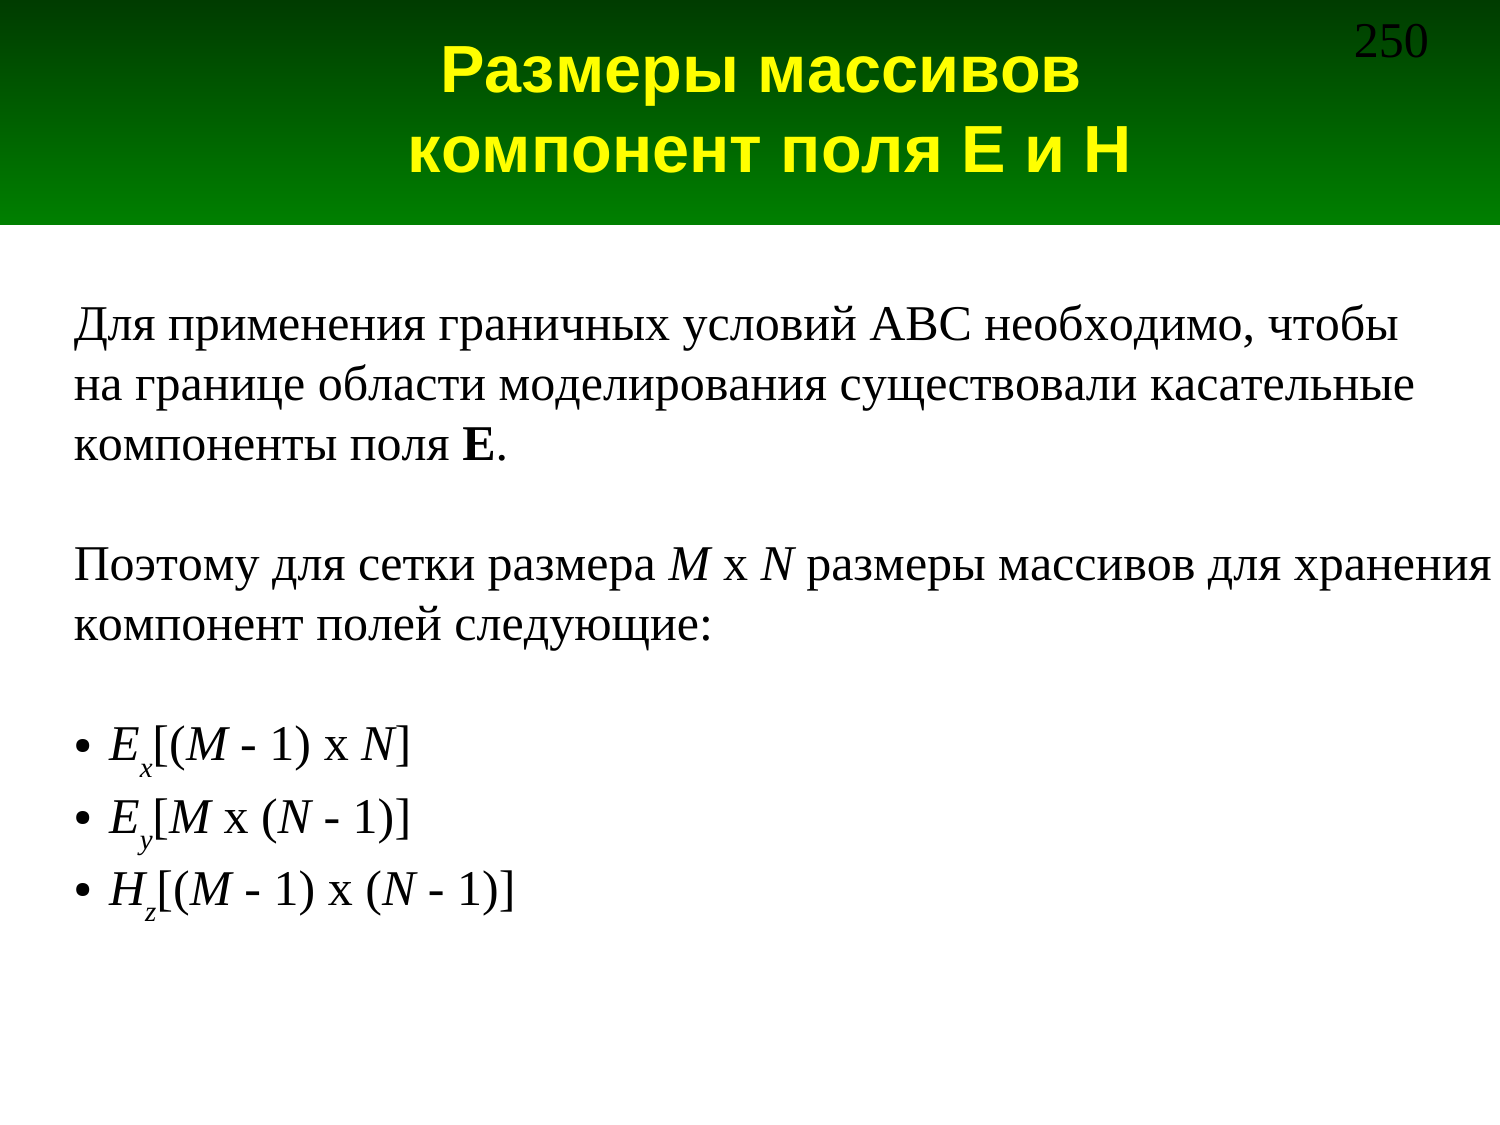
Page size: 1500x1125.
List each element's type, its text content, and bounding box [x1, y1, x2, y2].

title Размеры массивов компонент поля E и H [100, 7, 1441, 204]
text_box Для применения граничных условий ABC необходимо, чтобы на границе области моделирования существовали касательные компоненты поля E. Поэтому для сетки размера M x N размеры массивов для хранения компонент полей следующие: Ex[(M - 1) x N] Ey[M x (N - 1)] Hz[(M - 1) x (N - 1)] [59, 283, 1500, 936]
